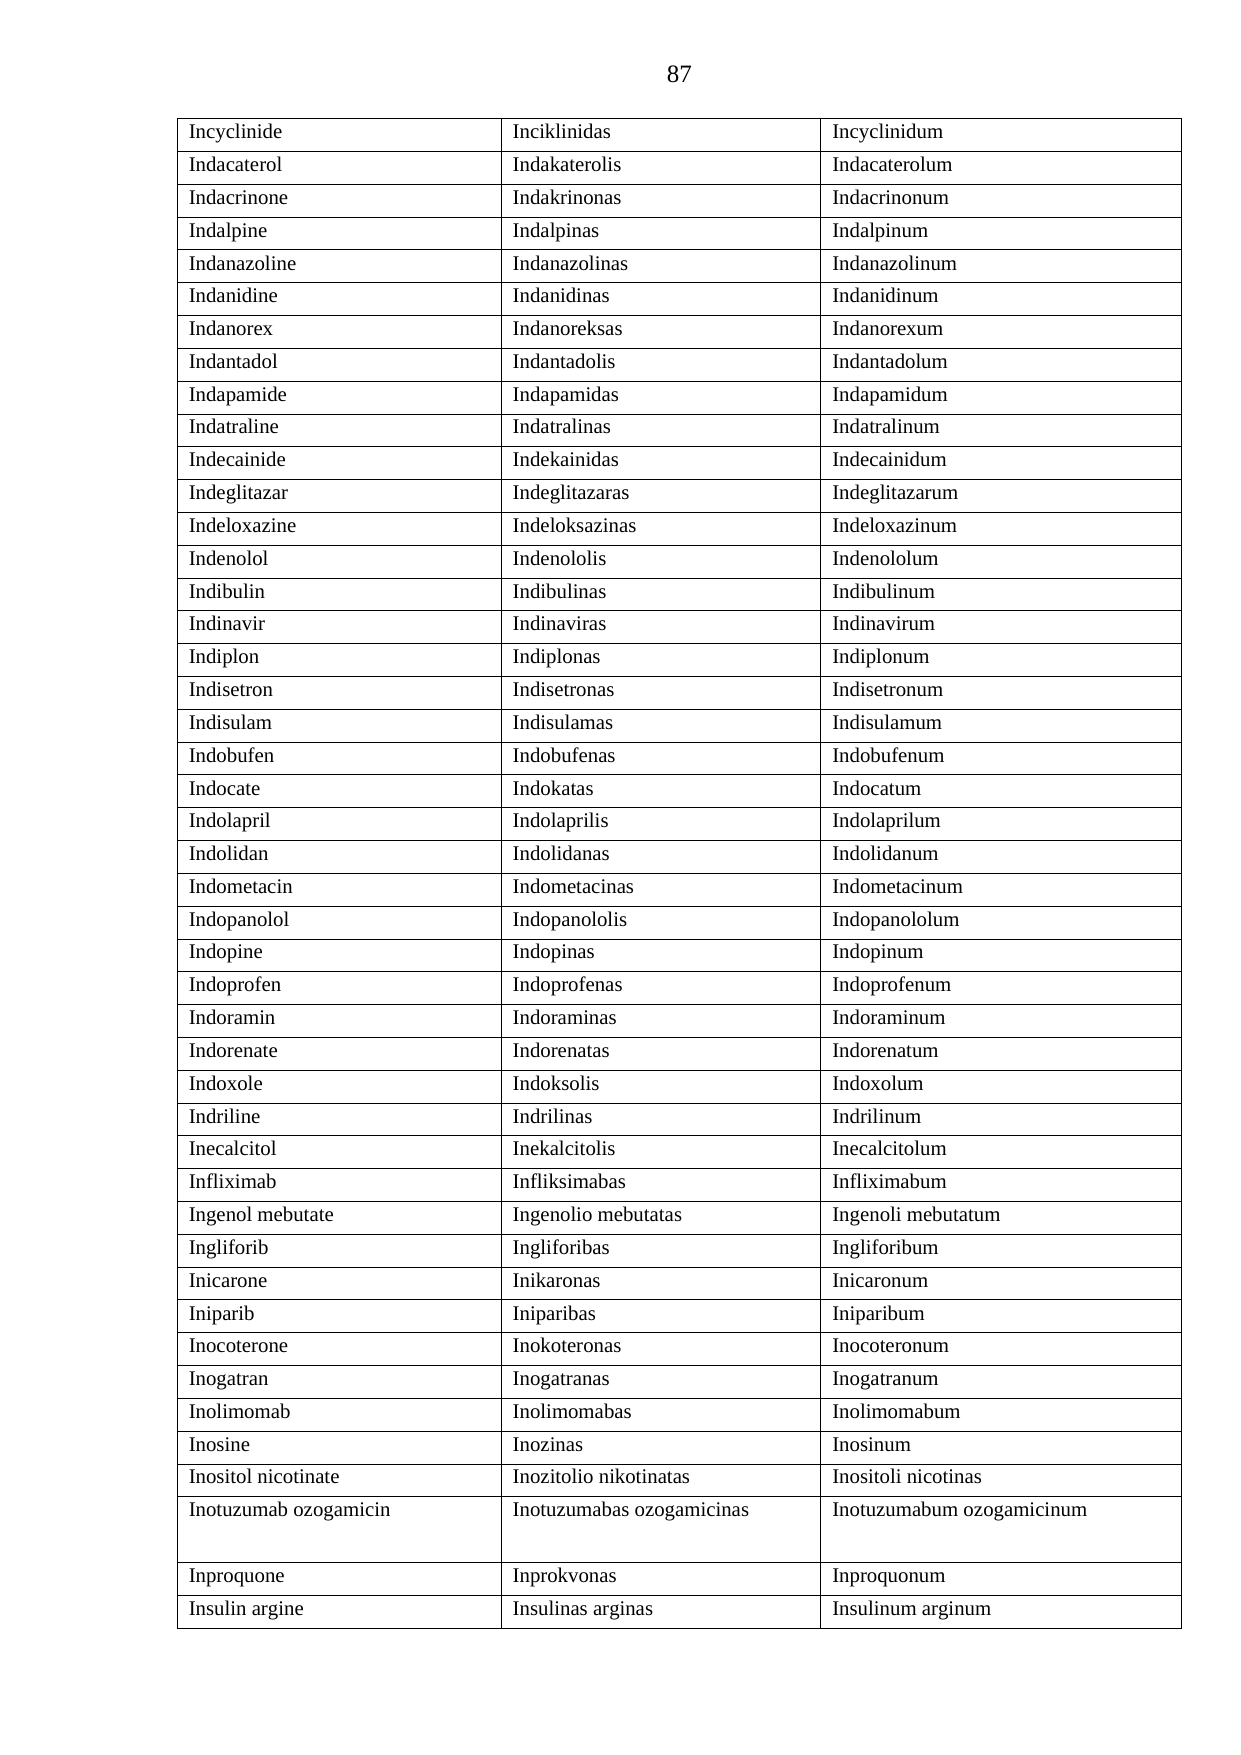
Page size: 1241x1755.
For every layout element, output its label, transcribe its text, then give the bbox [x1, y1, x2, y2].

table_cell Indanorexum [821, 316, 1181, 348]
table_cell Inolimomabum [821, 1399, 1181, 1431]
table_cell Indibulinas [502, 579, 820, 610]
table_cell Incyclinide [178, 119, 501, 151]
table_cell Indinavir [178, 611, 501, 643]
table_cell Indoraminas [502, 1005, 820, 1037]
table_cell Indanazoline [178, 250, 501, 282]
table_cell Indometacinas [502, 874, 820, 906]
table_cell Indantadolum [821, 349, 1181, 381]
table_cell Indanazolinas [502, 250, 820, 282]
table_cell Indisulamas [502, 710, 820, 742]
table_cell Indometacinum [821, 874, 1181, 906]
table_cell Indometacin [178, 874, 501, 906]
table_cell Inositol nicotinate [178, 1465, 501, 1496]
table_cell Incyclinidum [821, 119, 1181, 151]
table_cell Indopanololum [821, 907, 1181, 938]
table_cell Indoxolum [821, 1071, 1181, 1102]
table_cell Ingenoli mebutatum [821, 1202, 1181, 1234]
table_cell Indantadolis [502, 349, 820, 381]
table_cell Indisetronum [821, 677, 1181, 709]
table_cell Insulinum arginum [821, 1596, 1181, 1627]
table_cell Indatraline [178, 415, 501, 446]
table_cell Iniparib [178, 1300, 501, 1332]
table_cell Indobufen [178, 743, 501, 774]
table_cell Indeglitazaras [502, 480, 820, 512]
table_cell Indriline [178, 1104, 501, 1135]
table_cell Ingliforib [178, 1235, 501, 1267]
table_cell Indecainide [178, 447, 501, 479]
table_cell Indoraminum [821, 1005, 1181, 1037]
table_cell Indobufenum [821, 743, 1181, 774]
table_cell Indeloksazinas [502, 513, 820, 545]
table_cell Indeloxazinum [821, 513, 1181, 545]
table_cell Indiplonum [821, 644, 1181, 676]
table_cell Indoprofen [178, 972, 501, 1004]
table_cell Indacrinonum [821, 185, 1181, 217]
table_cell Indocatum [821, 775, 1181, 807]
table_cell Indalpinas [502, 218, 820, 249]
table_cell Indoramin [178, 1005, 501, 1037]
table_cell Indibulinum [821, 579, 1181, 610]
table_cell Iniparibum [821, 1300, 1181, 1332]
table_cell Indisulam [178, 710, 501, 742]
table_cell Inosine [178, 1432, 501, 1463]
table_cell Inotuzumabum ozogamicinum [821, 1497, 1181, 1562]
table_cell Indoprofenas [502, 972, 820, 1004]
table_cell Indolidanum [821, 841, 1181, 873]
table_cell Indopinum [821, 940, 1181, 971]
table_cell Indisetron [178, 677, 501, 709]
table_cell Indopanololis [502, 907, 820, 938]
table_cell Inocoteronum [821, 1333, 1181, 1365]
table_cell Indisetronas [502, 677, 820, 709]
table_cell Indoprofenum [821, 972, 1181, 1004]
table_cell Inosinum [821, 1432, 1181, 1463]
table_cell Indacrinone [178, 185, 501, 217]
table_cell Indantadol [178, 349, 501, 381]
table_cell Indolapril [178, 808, 501, 840]
table_cell Indacaterol [178, 152, 501, 184]
table_cell Indanidinum [821, 283, 1181, 315]
table_cell Inotuzumabas ozogamicinas [502, 1497, 820, 1562]
table_cell Indatralinum [821, 415, 1181, 446]
table_cell Inikaronas [502, 1268, 820, 1299]
table_cell Indoksolis [502, 1071, 820, 1102]
table_cell Indeglitazar [178, 480, 501, 512]
table_cell Indanoreksas [502, 316, 820, 348]
table_cell Indiplonas [502, 644, 820, 676]
table_cell Inotuzumab ozogamicin [178, 1497, 501, 1562]
table_cell Inciklinidas [502, 119, 820, 151]
table_cell Inecalcitolum [821, 1136, 1181, 1168]
table_cell Indorenatum [821, 1038, 1181, 1070]
table_cell Inicaronum [821, 1268, 1181, 1299]
table_cell Indecainidum [821, 447, 1181, 479]
table_cell Inositoli nicotinas [821, 1465, 1181, 1496]
table_cell Indeglitazarum [821, 480, 1181, 512]
table_cell Inozinas [502, 1432, 820, 1463]
table_cell Indokatas [502, 775, 820, 807]
table_cell Indrilinum [821, 1104, 1181, 1135]
table_cell Inogatran [178, 1366, 501, 1398]
table_cell Inokoteronas [502, 1333, 820, 1365]
table_cell Indalpinum [821, 218, 1181, 249]
table_cell Indopanolol [178, 907, 501, 938]
table_cell Indorenate [178, 1038, 501, 1070]
table_cell Ingenol mebutate [178, 1202, 501, 1234]
table_cell Inprokvonas [502, 1563, 820, 1595]
table_cell Inolimomab [178, 1399, 501, 1431]
table_cell Indapamide [178, 382, 501, 413]
table_cell Indopinas [502, 940, 820, 971]
table_cell Indenololum [821, 546, 1181, 577]
table_cell Indopine [178, 940, 501, 971]
table_cell Insulinas arginas [502, 1596, 820, 1627]
table_cell Inproquone [178, 1563, 501, 1595]
table_cell Indapamidas [502, 382, 820, 413]
table_cell Indocate [178, 775, 501, 807]
table_cell Indrilinas [502, 1104, 820, 1135]
table_cell Inocoterone [178, 1333, 501, 1365]
table_cell Indanazolinum [821, 250, 1181, 282]
table_cell Inproquonum [821, 1563, 1181, 1595]
table_cell Indeloxazine [178, 513, 501, 545]
table_cell Indapamidum [821, 382, 1181, 413]
table_cell Infliximabum [821, 1169, 1181, 1201]
table_cell Indisulamum [821, 710, 1181, 742]
table_cell Indenololis [502, 546, 820, 577]
table_cell Indolidan [178, 841, 501, 873]
table_cell Inicarone [178, 1268, 501, 1299]
table_cell Insulin argine [178, 1596, 501, 1627]
table_cell Indiplon [178, 644, 501, 676]
table_cell Ingliforibas [502, 1235, 820, 1267]
table_cell Ingenolio mebutatas [502, 1202, 820, 1234]
table_cell Indorenatas [502, 1038, 820, 1070]
table_cell Indanidinas [502, 283, 820, 315]
table_cell Indolaprilum [821, 808, 1181, 840]
table_cell Indanorex [178, 316, 501, 348]
table_cell Indinaviras [502, 611, 820, 643]
table_cell Indobufenas [502, 743, 820, 774]
table_cell Inogatranas [502, 1366, 820, 1398]
table_cell Indoxole [178, 1071, 501, 1102]
table_cell Indenolol [178, 546, 501, 577]
table_cell Indolaprilis [502, 808, 820, 840]
table_cell Indatralinas [502, 415, 820, 446]
table_cell Indakrinonas [502, 185, 820, 217]
table_cell Indakaterolis [502, 152, 820, 184]
table_cell Indacaterolum [821, 152, 1181, 184]
table_cell Inekalcitolis [502, 1136, 820, 1168]
table_cell Iniparibas [502, 1300, 820, 1332]
table_cell Indanidine [178, 283, 501, 315]
table_cell Inozitolio nikotinatas [502, 1465, 820, 1496]
table_cell Indibulin [178, 579, 501, 610]
table_cell Inogatranum [821, 1366, 1181, 1398]
table_cell Indekainidas [502, 447, 820, 479]
table_cell Inecalcitol [178, 1136, 501, 1168]
table_cell Indalpine [178, 218, 501, 249]
table_cell Inolimomabas [502, 1399, 820, 1431]
table_cell Infliximab [178, 1169, 501, 1201]
table_cell Infliksimabas [502, 1169, 820, 1201]
table_cell Ingliforibum [821, 1235, 1181, 1267]
table_cell Indolidanas [502, 841, 820, 873]
table_cell Indinavirum [821, 611, 1181, 643]
